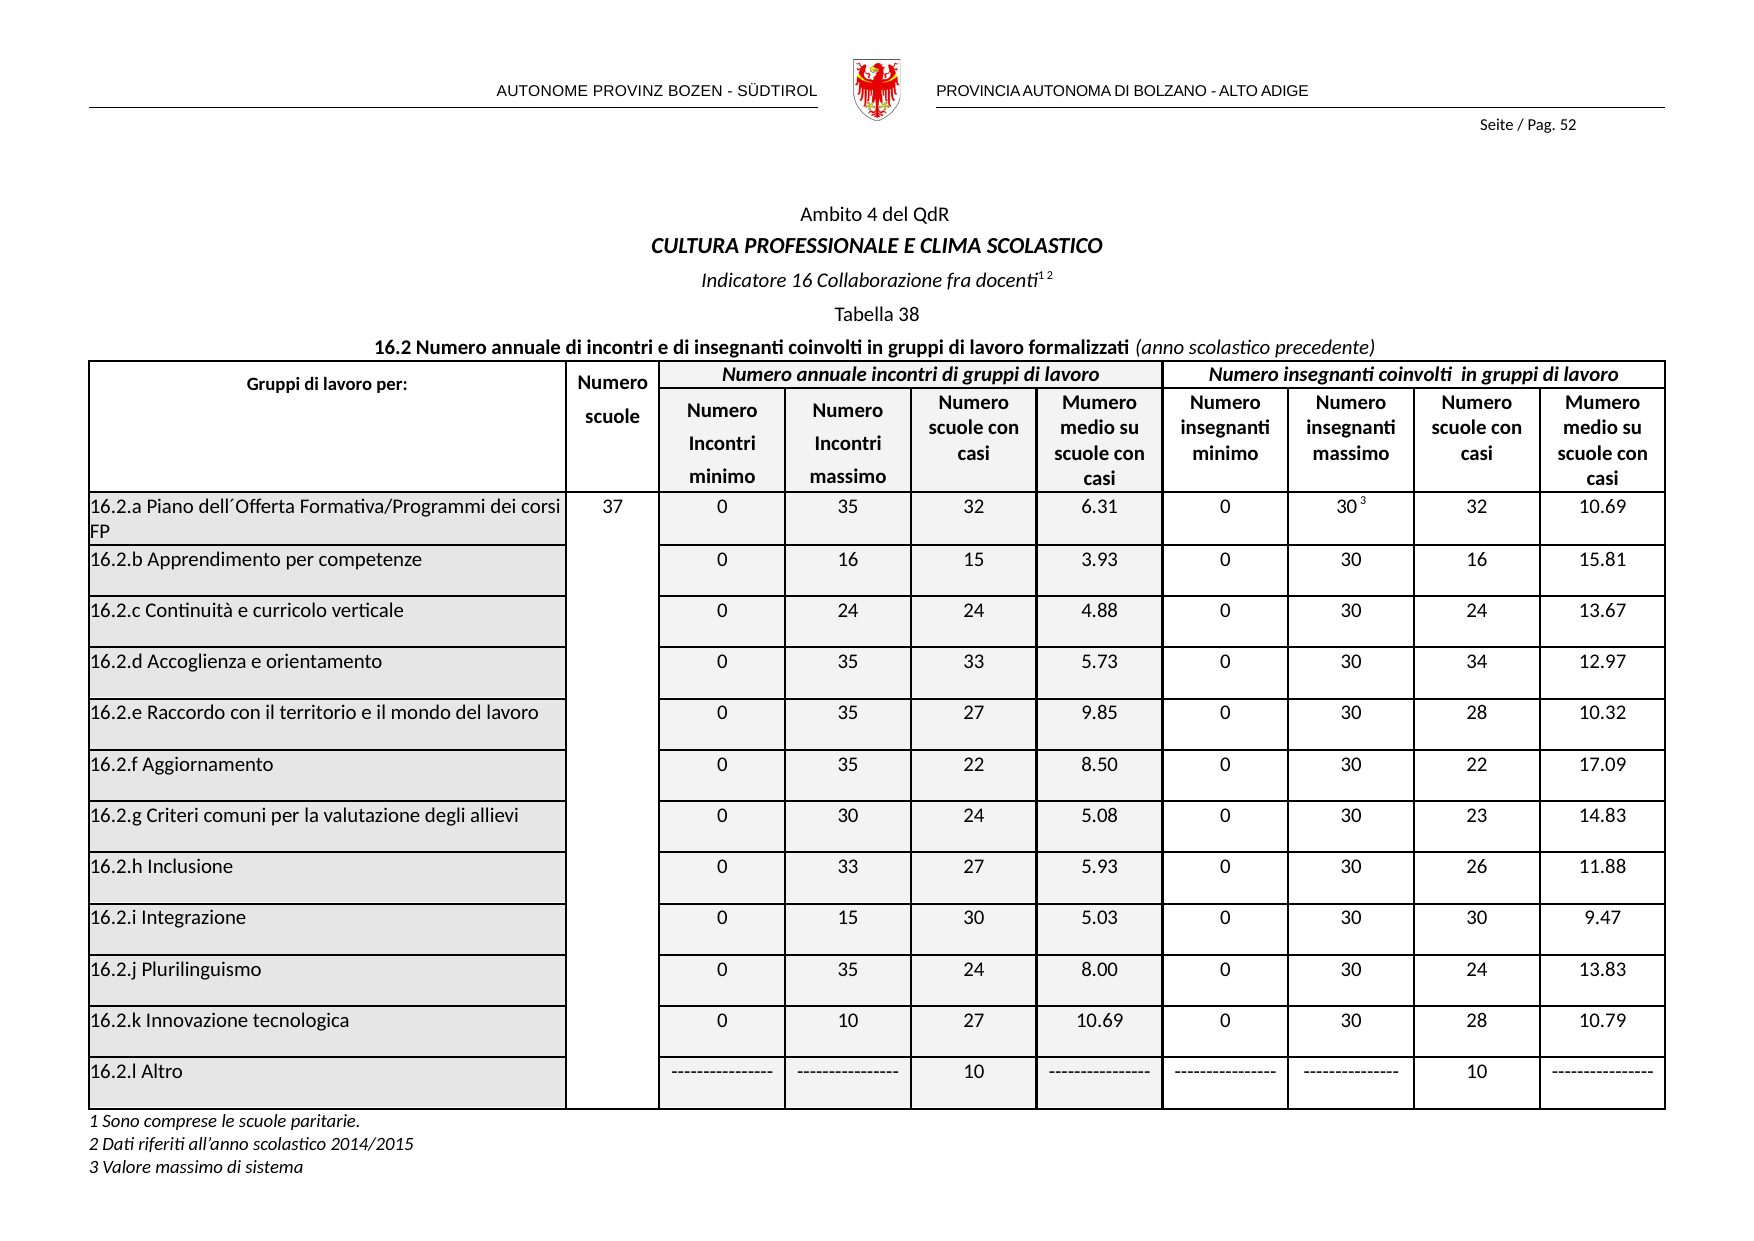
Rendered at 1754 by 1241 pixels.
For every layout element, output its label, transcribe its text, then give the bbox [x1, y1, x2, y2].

table_cell 0 [660, 597, 784, 646]
table_cell ---------------- [1164, 1058, 1287, 1107]
table_cell 30 [1289, 597, 1413, 646]
table_cell 16.2.d Accoglienza e orientamento [90, 648, 565, 697]
table_header Numero insegnanti coinvolti in gruppi di lavoro [1164, 362, 1664, 387]
table_cell 30 [1289, 546, 1413, 595]
table_cell 24 [912, 802, 1035, 851]
table_cell 24 [1415, 597, 1539, 646]
table_cell 35 [786, 956, 910, 1005]
table_cell 37 [567, 493, 658, 1107]
table_cell 0 [660, 546, 784, 595]
text 16.2 Numero annuale di incontri e di insegnanti coinvolti in gruppi di lavoro formalizzati (anno scolastico precedente) [95, 326, 1659, 359]
table_cell 13.67 [1541, 597, 1664, 646]
table_cell 0 [1164, 905, 1287, 954]
table_cell 35 [786, 648, 910, 697]
table_cell 16.2.l Altro [90, 1058, 565, 1107]
table_cell Mumero medio su scuole con casi [1038, 389, 1161, 491]
table_cell Numero insegnanti minimo [1164, 389, 1287, 491]
table_cell 16.2.e Raccordo con il territorio e il mondo del lavoro [90, 700, 565, 749]
table_cell 0 [1164, 700, 1287, 749]
table_cell 24 [912, 956, 1035, 1005]
table_header Numero scuole [567, 362, 658, 491]
table_cell 32 [1415, 493, 1539, 544]
table_cell 30 [1289, 1007, 1413, 1056]
table_header Numero annuale incontri di gruppi di lavoro [660, 362, 1161, 387]
table_cell 0 [1164, 956, 1287, 1005]
table_cell 0 [660, 493, 784, 544]
table_cell 16.2.h Inclusione [90, 853, 565, 902]
table_cell 33 [912, 648, 1035, 697]
table_cell 30 [1289, 802, 1413, 851]
table_cell 0 [660, 905, 784, 954]
table_cell 24 [786, 597, 910, 646]
table_cell 35 [786, 493, 910, 544]
text Indicatore 16 Collaborazione fra docenti1 2 [95, 259, 1659, 293]
table_cell 0 [1164, 751, 1287, 800]
table_cell 15 [786, 905, 910, 954]
table_cell 34 [1415, 648, 1539, 697]
table_cell 30 [1289, 905, 1413, 954]
table_cell 0 [660, 648, 784, 697]
table_cell 10 [786, 1007, 910, 1056]
table_cell 10 [1415, 1058, 1539, 1107]
table_cell 6.31 [1038, 493, 1161, 544]
table_cell 10 [912, 1058, 1035, 1107]
table_cell --------------- [1289, 1058, 1413, 1107]
table_cell 30 [1289, 648, 1413, 697]
table_cell 28 [1415, 700, 1539, 749]
table_cell 0 [1164, 597, 1287, 646]
table_cell 0 [660, 802, 784, 851]
table_cell 30 [1289, 956, 1413, 1005]
table_cell 30 [786, 802, 910, 851]
table_cell 30 [912, 905, 1035, 954]
table_cell 32 [912, 493, 1035, 544]
table_cell 16 [1415, 546, 1539, 595]
table_cell 0 [660, 751, 784, 800]
table_cell 0 [1164, 546, 1287, 595]
table_cell 0 [1164, 1007, 1287, 1056]
table_cell 22 [1415, 751, 1539, 800]
table_cell 27 [912, 700, 1035, 749]
text Ambito 4 del QdR [88, 201, 1665, 226]
table_cell 11.88 [1541, 853, 1664, 902]
text 1 Sono comprese le scuole paritarie. [88, 1110, 1665, 1132]
table_cell 16.2.k Innovazione tecnologica [90, 1007, 565, 1056]
table_cell 30 [1289, 700, 1413, 749]
table_cell 0 [660, 1007, 784, 1056]
table_cell 10.69 [1541, 493, 1664, 544]
table_cell ---------------- [1541, 1058, 1664, 1107]
table_cell 16.2.c Continuità e curricolo verticale [90, 597, 565, 646]
table_cell ---------------- [786, 1058, 910, 1107]
table_cell 24 [912, 597, 1035, 646]
table_cell 23 [1415, 802, 1539, 851]
table_cell Numero scuole con casi [912, 389, 1035, 491]
table_cell Mumero medio su scuole con casi [1541, 389, 1664, 491]
table_cell 33 [786, 853, 910, 902]
table_cell 15.81 [1541, 546, 1664, 595]
table_cell 30 [1415, 905, 1539, 954]
table_cell 5.03 [1038, 905, 1161, 954]
table_cell 30 [1289, 751, 1413, 800]
table_cell 16 [786, 546, 910, 595]
table_cell 22 [912, 751, 1035, 800]
table_cell 10.32 [1541, 700, 1664, 749]
table_cell 27 [912, 853, 1035, 902]
table_cell 10.79 [1541, 1007, 1664, 1056]
table_cell 27 [912, 1007, 1035, 1056]
text Tabella 38 [95, 293, 1659, 326]
table_cell 0 [660, 956, 784, 1005]
table_cell 12.97 [1541, 648, 1664, 697]
table_header Gruppi di lavoro per: [90, 362, 565, 491]
table_cell 16.2.b Apprendimento per competenze [90, 546, 565, 595]
table_cell 35 [786, 751, 910, 800]
table_cell 24 [1415, 956, 1539, 1005]
table_cell 17.09 [1541, 751, 1664, 800]
table_cell 28 [1415, 1007, 1539, 1056]
text CULTURA PROFESSIONALE E CLIMA SCOLASTICO [95, 226, 1659, 259]
table_cell Numero Incontri minimo [660, 389, 784, 491]
table_cell 10.69 [1038, 1007, 1161, 1056]
table_cell Numero Incontri massimo [786, 389, 910, 491]
table_cell 0 [1164, 493, 1287, 544]
table_cell 0 [660, 853, 784, 902]
table_cell 35 [786, 700, 910, 749]
table_cell 15 [912, 546, 1035, 595]
table_cell 30 3 [1289, 493, 1413, 544]
table_cell 8.00 [1038, 956, 1161, 1005]
table_cell 4.88 [1038, 597, 1161, 646]
table_cell 13.83 [1541, 956, 1664, 1005]
text 3 Valore massimo di sistema [88, 1155, 1665, 1178]
table_cell 3.93 [1038, 546, 1161, 595]
table_cell 9.47 [1541, 905, 1664, 954]
table_cell Numero insegnanti massimo [1289, 389, 1413, 491]
table_cell 0 [1164, 853, 1287, 902]
table_cell 26 [1415, 853, 1539, 902]
table_cell 5.08 [1038, 802, 1161, 851]
table_cell 16.2.f Aggiornamento [90, 751, 565, 800]
table_cell 14.83 [1541, 802, 1664, 851]
table_cell 30 [1289, 853, 1413, 902]
table_cell 16.2.j Plurilinguismo [90, 956, 565, 1005]
table_cell 16.2.a Piano dell´Offerta Formativa/Programmi dei corsi FP [90, 493, 565, 544]
picture [853, 59, 901, 121]
table_cell 5.73 [1038, 648, 1161, 697]
table_cell 0 [1164, 648, 1287, 697]
table_cell 9.85 [1038, 700, 1161, 749]
table_cell 16.2.i Integrazione [90, 905, 565, 954]
table_cell 5.93 [1038, 853, 1161, 902]
table_cell ---------------- [660, 1058, 784, 1107]
text 2 Dati riferiti all’anno scolastico 2014/2015 [88, 1132, 1665, 1155]
table_cell ---------------- [1038, 1058, 1161, 1107]
table_cell Numero scuole con casi [1415, 389, 1539, 491]
table_cell 0 [660, 700, 784, 749]
table_cell 0 [1164, 802, 1287, 851]
table_cell 8.50 [1038, 751, 1161, 800]
table_cell 16.2.g Criteri comuni per la valutazione degli allievi [90, 802, 565, 851]
